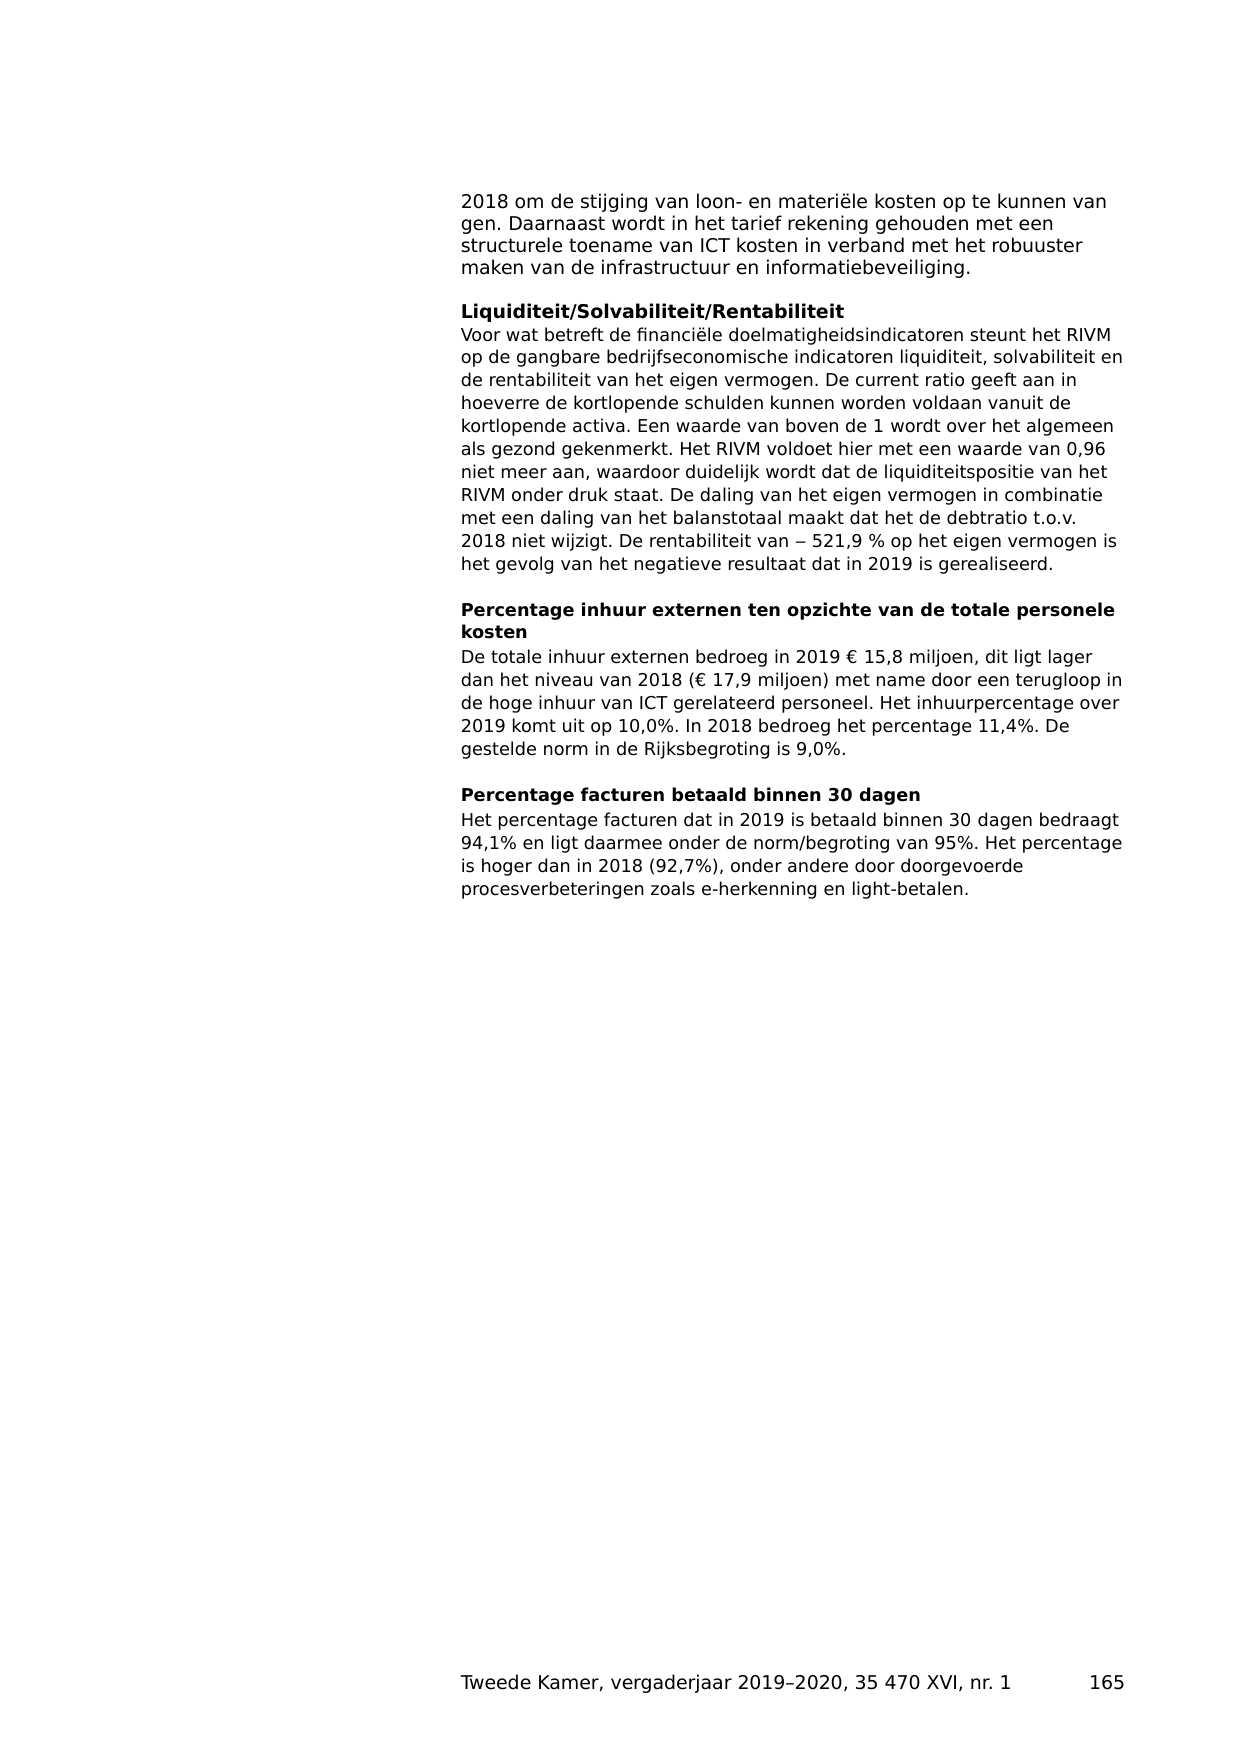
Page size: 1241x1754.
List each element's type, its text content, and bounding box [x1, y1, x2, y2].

text Voor wat betreft de financiële doelmatigheidsindicatoren steunt het RIVM op de gangbare bedrijfseconomische indicatoren liquiditeit, solvabiliteit en de rentabiliteit van het eigen vermogen. De current ratio geeft aan in hoeverre de kortlopende schulden kunnen worden voldaan vanuit de kortlopende activa. Een waarde van boven de 1 wordt over het algemeen als gezond gekenmerkt. Het RIVM voldoet hier met een waarde van 0,96 niet meer aan, waardoor duidelijk wordt dat de liquiditeitspositie van het RIVM onder druk staat. De daling van het eigen vermogen in combinatie met een daling van het balanstotaal maakt dat het de debtratio t.o.v. 2018 niet wijzigt. De rentabiliteit van ‒ 521,9 % op het eigen vermogen is het gevolg van het negatieve resultaat dat in 2019 is gerealiseerd. [461, 323, 1125, 575]
text Percentage facturen betaald binnen 30 dagen [461, 783, 1125, 806]
text Liquiditeit/Solvabiliteit/Rentabiliteit [461, 301, 1125, 323]
text Percentage inhuur externen ten opzichte van de totale personele kosten [461, 598, 1125, 643]
text De totale inhuur externen bedroeg in 2019 € 15,8 miljoen, dit ligt lager dan het niveau van 2018 (€ 17,9 miljoen) met name door een terugloop in de hoge inhuur van ICT gerelateerd personeel. Het inhuurpercentage over 2019 komt uit op 10,0%. In 2018 bedroeg het percentage 11,4%. De gestelde norm in de Rijksbegroting is 9,0%. [461, 646, 1125, 760]
text 2018 om de stijging van loon- en materiële kosten op te kunnen van gen. Daarnaast wordt in het tarief rekening gehouden met een structurele toename van ICT kosten in verband met het robuuster maken van de infrastructuur en informatiebeveiliging. [461, 191, 1125, 301]
text Het percentage facturen dat in 2019 is betaald binnen 30 dagen bedraagt 94,1% en ligt daarmee onder de norm/begroting van 95%. Het percentage is hoger dan in 2018 (92,7%), onder andere door doorgevoerde procesverbeteringen zoals e-herkenning en light-betalen. [461, 808, 1125, 923]
